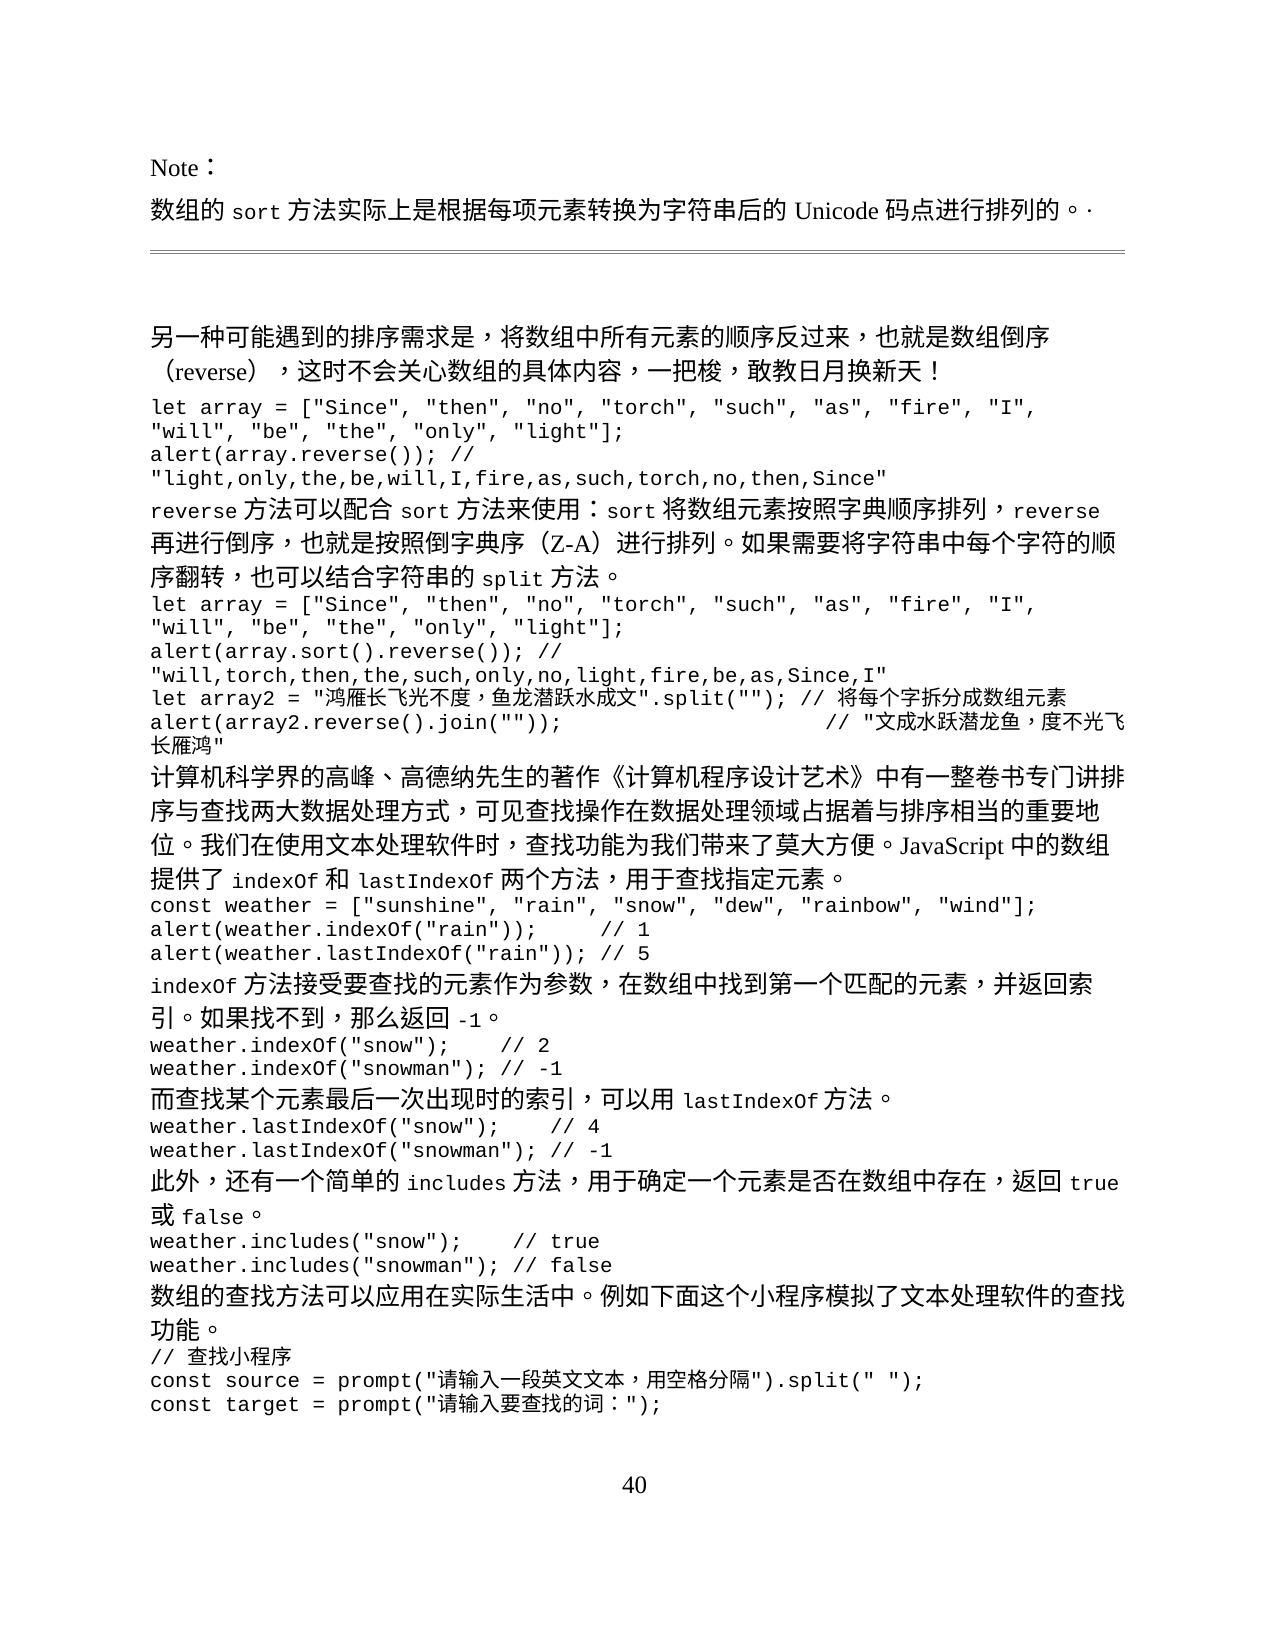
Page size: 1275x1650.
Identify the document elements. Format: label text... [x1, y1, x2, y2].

text alert(array.sort().reverse()); // "will,torch,then,the,such,only,no,light,fire,be,as,Since,I" [150, 641, 1125, 688]
text weather.indexOf("snowman"); // -1 [150, 1058, 1125, 1082]
text weather.lastIndexOf("snowman"); // -1 [150, 1139, 1125, 1163]
text Note： [150, 150, 1125, 184]
text 计算机科学界的高峰、高德纳先生的著作《计算机程序设计艺术》中有一整卷书专门讲排序与查找两大数据处理方式，可见查找操作在数据处理领域占据着与排序相当的重要地位。我们在使用文本处理软件时，查找功能为我们带来了莫大方便。JavaScript 中的数组提供了 indexOf 和 lastIndexOf 两个方法，用于查找指定元素。 [150, 759, 1125, 896]
text weather.includes("snow"); // true [150, 1231, 1125, 1255]
text indexOf 方法接受要查找的元素作为参数，在数组中找到第一个匹配的元素，并返回索引。如果找不到，那么返回 -1。 [150, 966, 1125, 1034]
text const weather = ["sunshine", "rain", "snow", "dew", "rainbow", "wind"]; [150, 896, 1125, 919]
text let array = ["Since", "then", "no", "torch", "such", "as", "fire", "I", "will", "be", "the", "only", "light"]; [150, 594, 1125, 641]
text 而查找某个元素最后一次出现时的索引，可以用 lastIndexOf方法。 [150, 1082, 1125, 1116]
text // 查找小程序 [150, 1347, 1125, 1370]
text let array2 = "鸿雁长飞光不度，鱼龙潜跃水成文".split(""); // 将每个字拆分成数组元素 [150, 688, 1125, 712]
text let array = ["Since", "then", "no", "torch", "such", "as", "fire", "I", "will", "be", "the", "only", "light"]; [150, 397, 1125, 444]
text 数组的查找方法可以应用在实际生活中。例如下面这个小程序模拟了文本处理软件的查找功能。 [150, 1279, 1125, 1347]
text alert(array2.reverse().join("")); // "文成水跃潜龙鱼，度不光飞长雁鸿" [150, 712, 1125, 759]
text weather.includes("snowman"); // false [150, 1255, 1125, 1279]
text alert(weather.lastIndexOf("rain")); // 5 [150, 943, 1125, 966]
text 另一种可能遇到的排序需求是，将数组中所有元素的顺序反过来，也就是数组倒序（reverse），这时不会关心数组的具体内容，一把梭，敢教日月换新天！ [150, 320, 1125, 388]
text const source = prompt("请输入一段英文文本，用空格分隔").split(" "); [150, 1370, 1125, 1394]
text 数组的 sort 方法实际上是根据每项元素转换为字符串后的 Unicode 码点进行排列的。· [150, 193, 1125, 227]
text const target = prompt("请输入要查找的词："); [150, 1394, 1125, 1418]
text reverse 方法可以配合 sort 方法来使用：sort 将数组元素按照字典顺序排列，reverse 再进行倒序，也就是按照倒字典序（Z-A）进行排列。如果需要将字符串中每个字符的顺序翻转，也可以结合字符串的 split 方法。 [150, 492, 1125, 594]
text alert(weather.indexOf("rain")); // 1 [150, 919, 1125, 943]
text weather.lastIndexOf("snow"); // 4 [150, 1116, 1125, 1139]
text weather.indexOf("snow"); // 2 [150, 1034, 1125, 1058]
text 此外，还有一个简单的 includes 方法，用于确定一个元素是否在数组中存在，返回 true 或 false。 [150, 1163, 1125, 1231]
text alert(array.reverse()); // "light,only,the,be,will,I,fire,as,such,torch,no,then,Since" [150, 444, 1125, 492]
